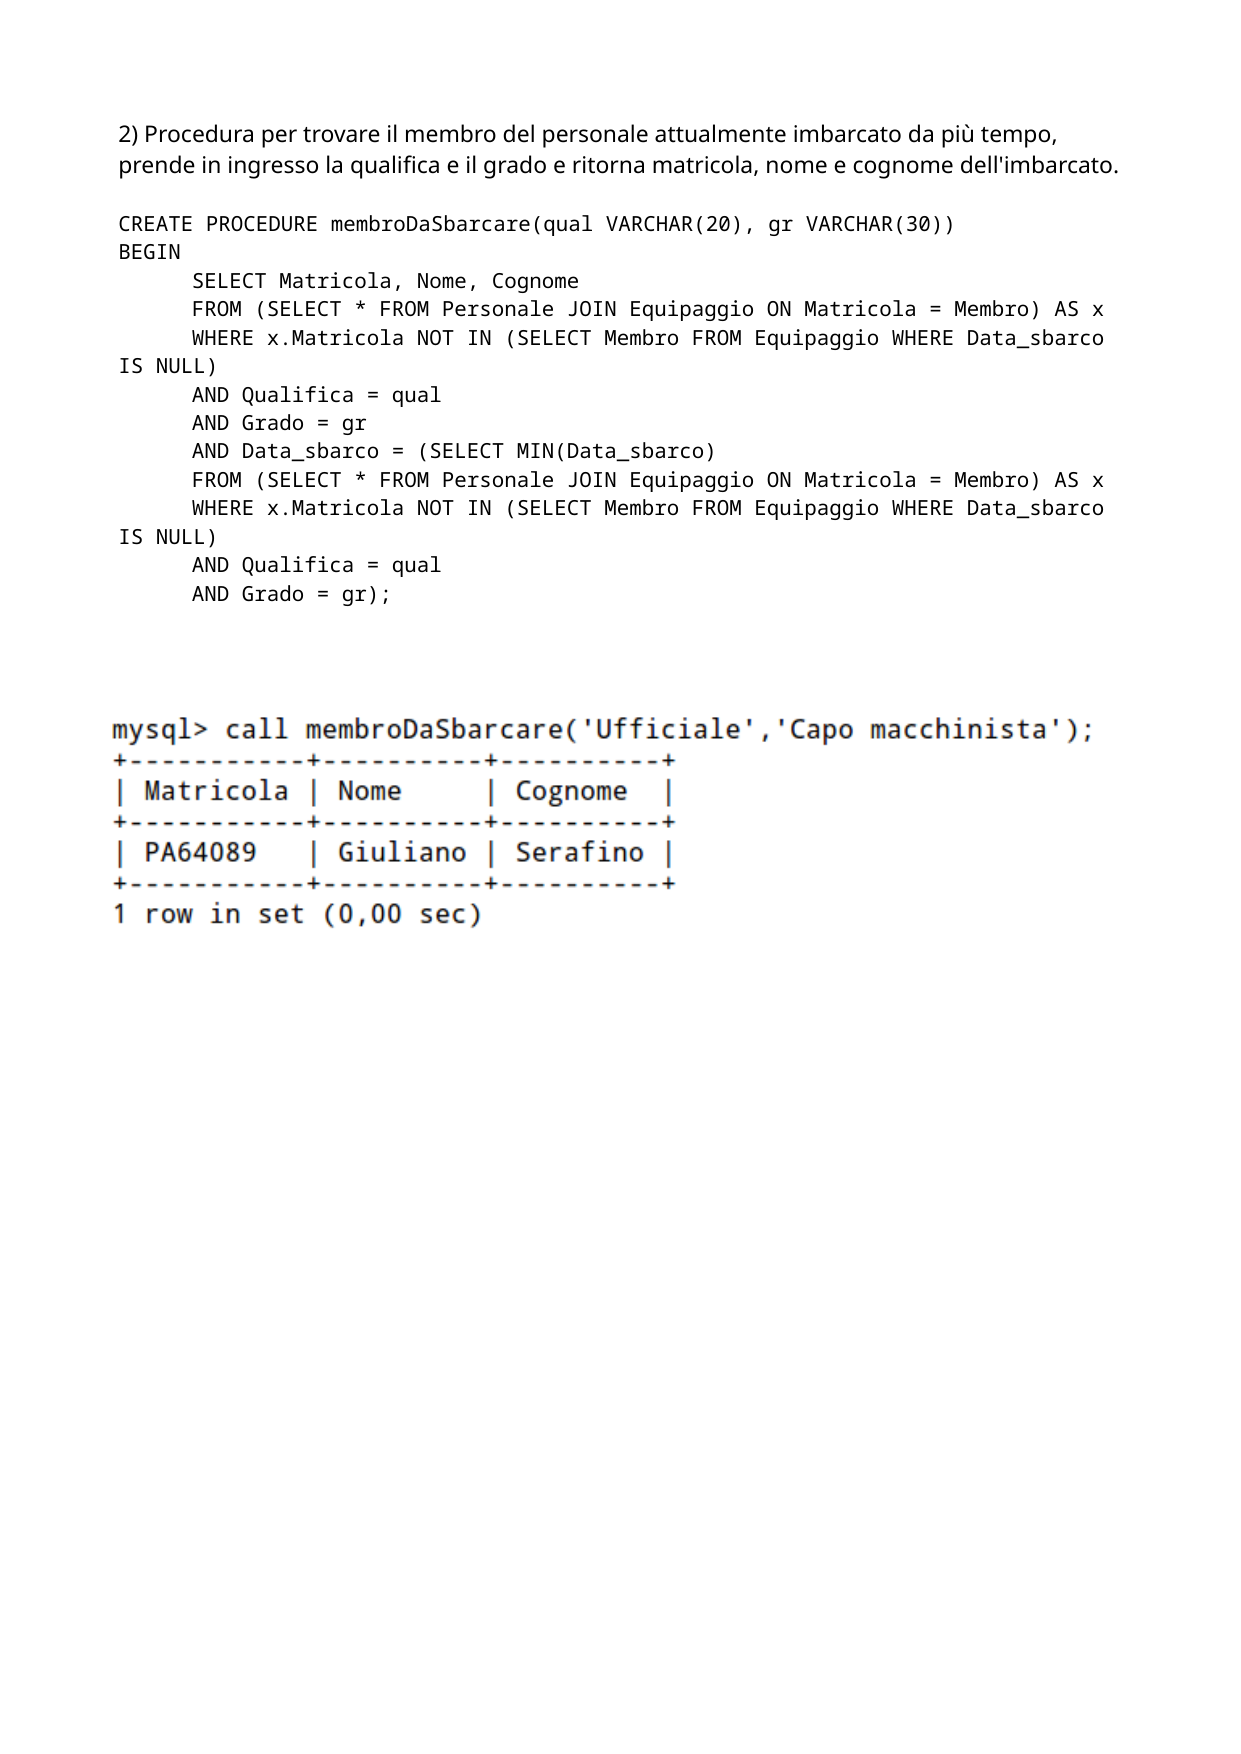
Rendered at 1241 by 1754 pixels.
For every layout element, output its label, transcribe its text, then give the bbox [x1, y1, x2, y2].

text AND Grado = gr [118, 408, 1122, 437]
text AND Qualifica = qual [118, 380, 1122, 408]
text AND Grado = gr); [118, 579, 1122, 607]
text SELECT Matricola, Nome, Cognome [118, 266, 1122, 294]
text WHERE x.Matricola NOT IN (SELECT Membro FROM Equipaggio WHERE Data_sbarco IS NULL) [118, 493, 1122, 550]
text AND Qualifica = qual [118, 550, 1122, 579]
text BEGIN [118, 237, 1122, 266]
text 2) Procedura per trovare il membro del personale attualmente imbarcato da più tempo, prende in ingresso la qualifica e il grado e ritorna matricola, nome e cognome dell'imbarcato. [118, 118, 1122, 181]
picture [111, 709, 1116, 946]
text CREATE PROCEDURE membroDaSbarcare(qual VARCHAR(20), gr VARCHAR(30)) [118, 209, 1122, 237]
text FROM (SELECT * FROM Personale JOIN Equipaggio ON Matricola = Membro) AS x [118, 465, 1122, 493]
text WHERE x.Matricola NOT IN (SELECT Membro FROM Equipaggio WHERE Data_sbarco IS NULL) [118, 323, 1122, 380]
text FROM (SELECT * FROM Personale JOIN Equipaggio ON Matricola = Membro) AS x [118, 294, 1122, 323]
text AND Data_sbarco = (SELECT MIN(Data_sbarco) [118, 437, 1122, 465]
